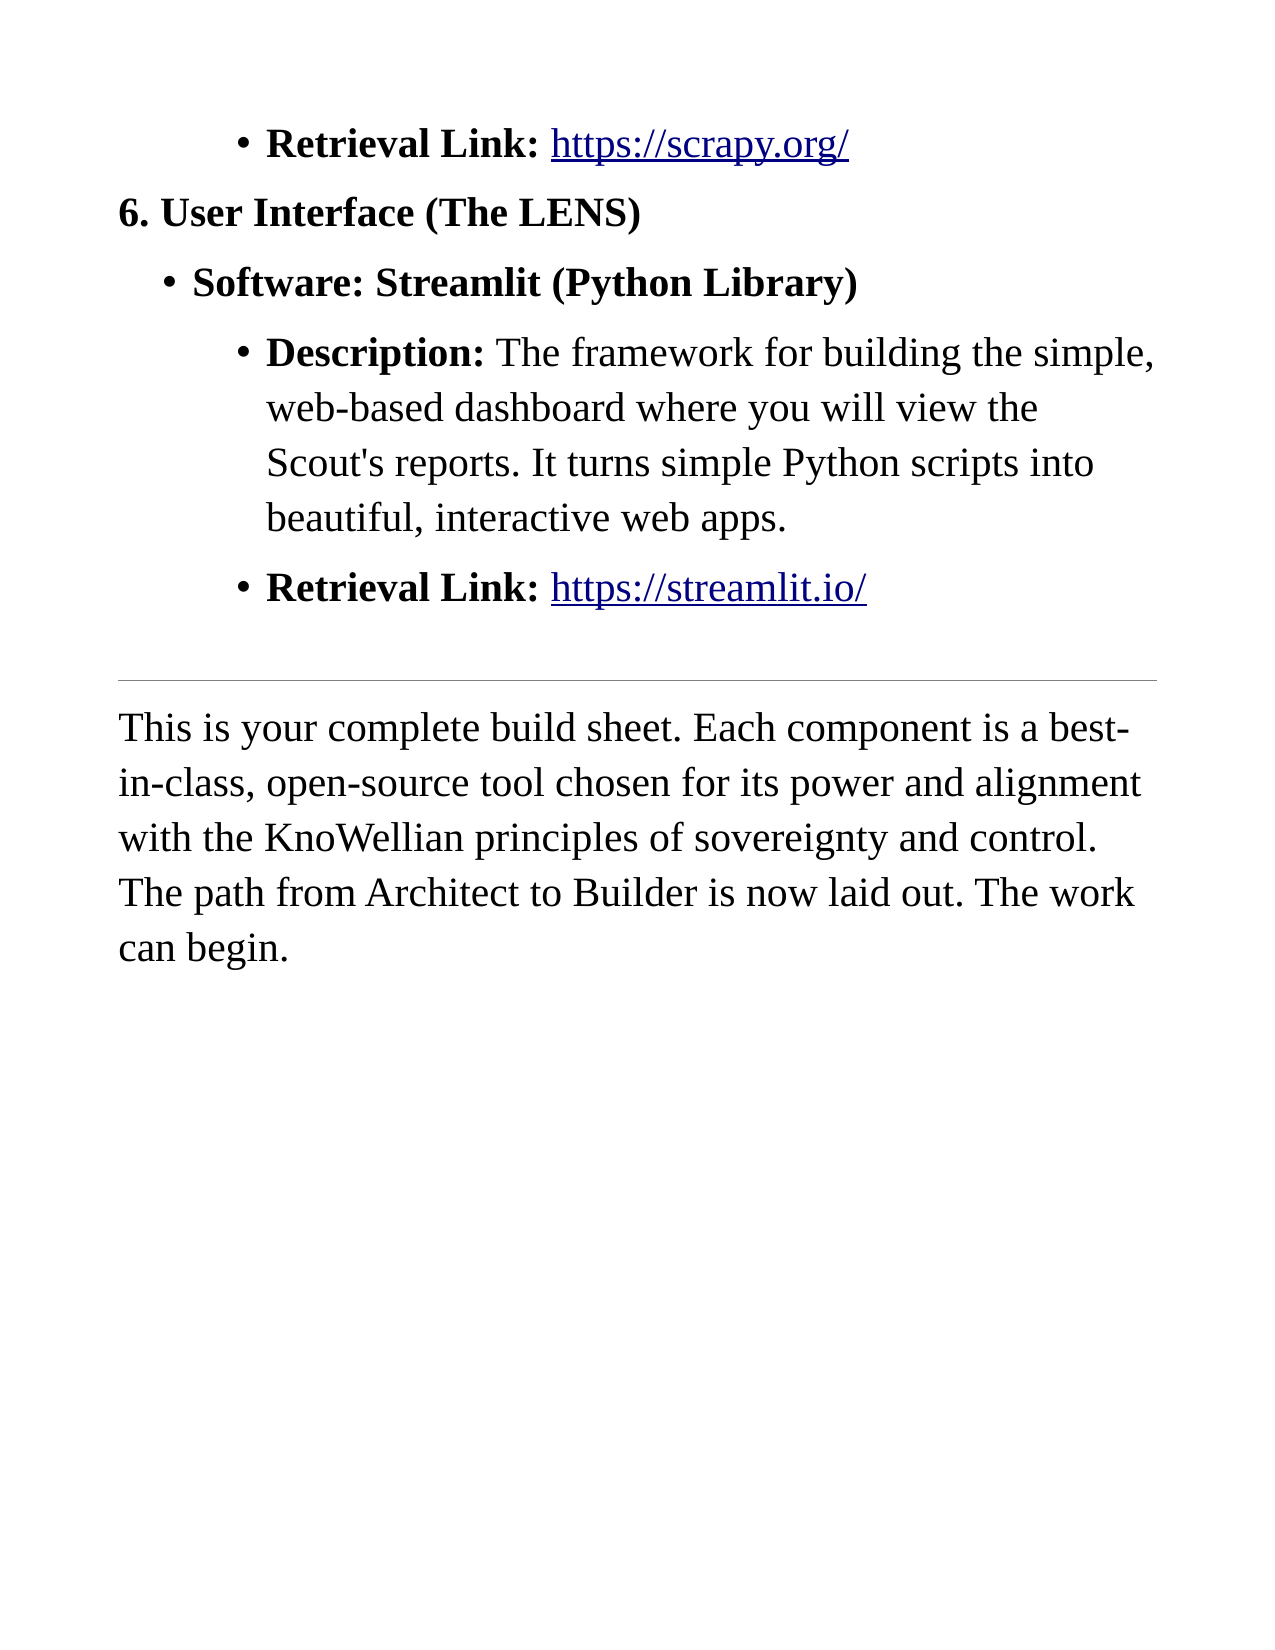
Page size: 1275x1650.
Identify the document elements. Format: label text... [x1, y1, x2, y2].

text This is your complete build sheet. Each component is a best-in-class, open-source tool chosen for its power and alignment with the KnoWellian principles of sovereignty and control. The path from Architect to Builder is now laid out. The work can begin. [118, 702, 1157, 971]
list Retrieval Link: https://scrapy.org/ [236, 118, 1157, 166]
list Software: Streamlit (Python Library) [162, 258, 1157, 306]
list Description: The framework for building the simple, web-based dashboard where you will view the Scout's reports. It turns simple Python scripts into beautiful, interactive web apps. [236, 327, 1157, 541]
subtitle 6. User Interface (The LENS) [118, 188, 1157, 236]
list Retrieval Link: https://streamlit.io/ [236, 562, 1157, 611]
